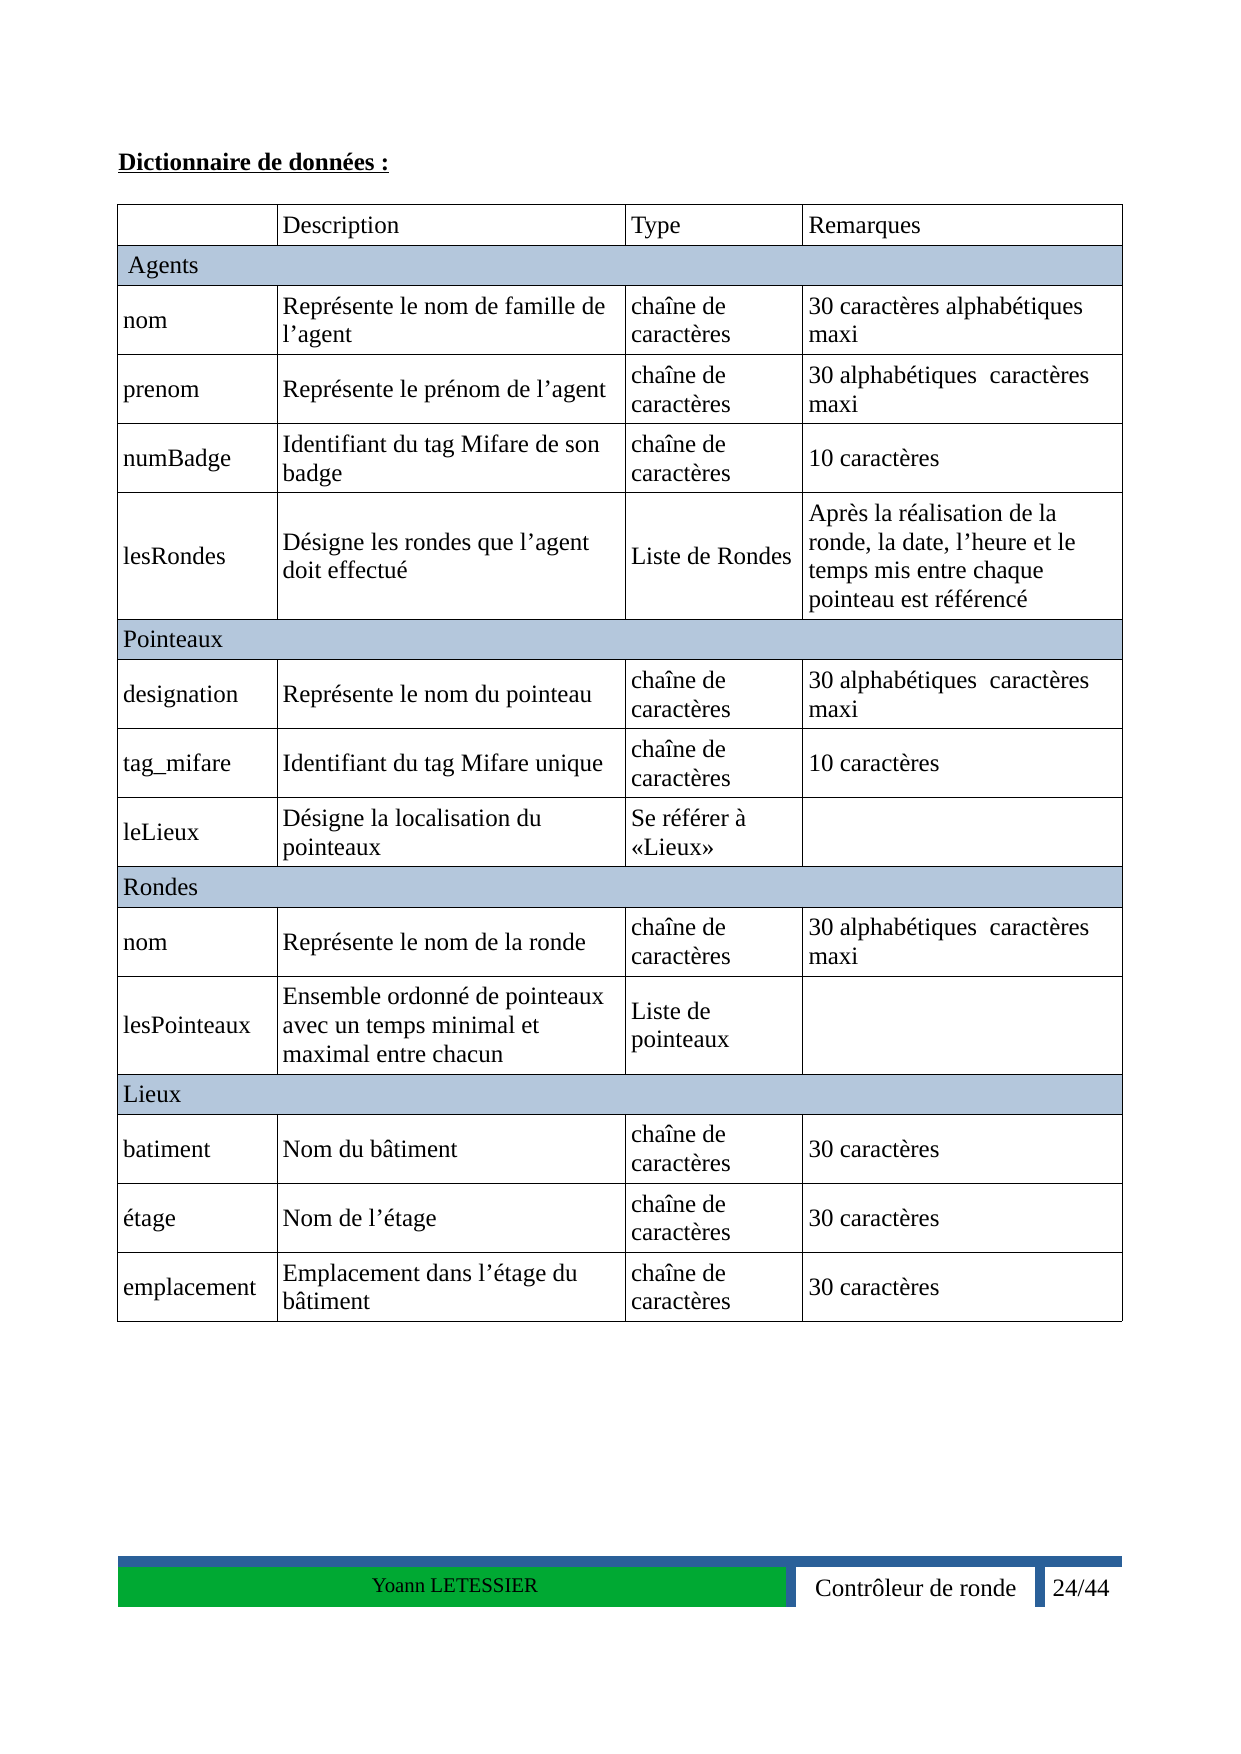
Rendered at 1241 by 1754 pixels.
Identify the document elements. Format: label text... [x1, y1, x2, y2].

table_cell Lieux [118, 1075, 1122, 1114]
table_cell Identifiant du tag Mifare unique [278, 729, 625, 797]
table_cell lesPointeaux [118, 977, 277, 1073]
table_cell Représente le nom du pointeau [278, 660, 625, 728]
table_cell Désigne les rondes que l’agent doit effectué [278, 493, 625, 619]
table_cell 30 caractères alphabétiques maxi [803, 286, 1122, 354]
table_cell Après la réalisation de la ronde, la date, l’heure et le temps mis entre chaque pointeau est référencé [803, 493, 1122, 619]
table_cell tag_mifare [118, 729, 277, 797]
table_cell chaîne de caractères [626, 355, 802, 423]
table_cell chaîne de caractères [626, 660, 802, 728]
table_cell emplacement [118, 1253, 277, 1321]
table_cell Rondes [118, 867, 1122, 907]
table_cell chaîne de caractères [626, 1115, 802, 1183]
table_cell prenom [118, 355, 277, 423]
table_header Type [626, 205, 802, 245]
table_cell batiment [118, 1115, 277, 1183]
table_cell Ensemble ordonné de pointeaux avec un temps minimal et maximal entre chacun [278, 977, 625, 1073]
table_cell 30 caractères [803, 1253, 1122, 1321]
table_cell Pointeaux [118, 620, 1122, 659]
table_cell Représente le prénom de l’agent [278, 355, 625, 423]
table_cell Se référer à «Lieux» [626, 798, 802, 866]
table_cell Emplacement dans l’étage du bâtiment [278, 1253, 625, 1321]
table_cell Liste de Rondes [626, 493, 802, 619]
table_cell Agents [118, 246, 1122, 285]
table_cell nom [118, 908, 277, 976]
table_cell chaîne de caractères [626, 286, 802, 354]
table_cell chaîne de caractères [626, 908, 802, 976]
table_cell [803, 977, 1122, 1073]
table_cell Nom du bâtiment [278, 1115, 625, 1183]
table_cell 30 caractères [803, 1115, 1122, 1183]
table_cell 30 alphabétiques caractères maxi [803, 355, 1122, 423]
table_cell chaîne de caractères [626, 729, 802, 797]
table_cell Désigne la localisation du pointeaux [278, 798, 625, 866]
table_cell designation [118, 660, 277, 728]
table_cell Représente le nom de la ronde [278, 908, 625, 976]
table_cell nom [118, 286, 277, 354]
table_header Remarques [803, 205, 1122, 245]
table_cell 30 caractères [803, 1184, 1122, 1252]
table_cell lesRondes [118, 493, 277, 619]
table_cell leLieux [118, 798, 277, 866]
table_cell [803, 798, 1122, 866]
table_cell Représente le nom de famille de l’agent [278, 286, 625, 354]
table_cell 10 caractères [803, 729, 1122, 797]
table_header Description [278, 205, 625, 245]
table_cell 30 alphabétiques caractères maxi [803, 660, 1122, 728]
table_cell Nom de l’étage [278, 1184, 625, 1252]
table_cell 30 alphabétiques caractères maxi [803, 908, 1122, 976]
table_cell chaîne de caractères [626, 1184, 802, 1252]
table_cell Identifiant du tag Mifare de son badge [278, 424, 625, 492]
table_cell chaîne de caractères [626, 424, 802, 492]
text Dictionnaire de données : [118, 147, 1122, 176]
table_cell 10 caractères [803, 424, 1122, 492]
table_cell Liste de pointeaux [626, 977, 802, 1073]
table_cell chaîne de caractères [626, 1253, 802, 1321]
table_header [118, 205, 277, 245]
table_cell numBadge [118, 424, 277, 492]
table_cell étage [118, 1184, 277, 1252]
